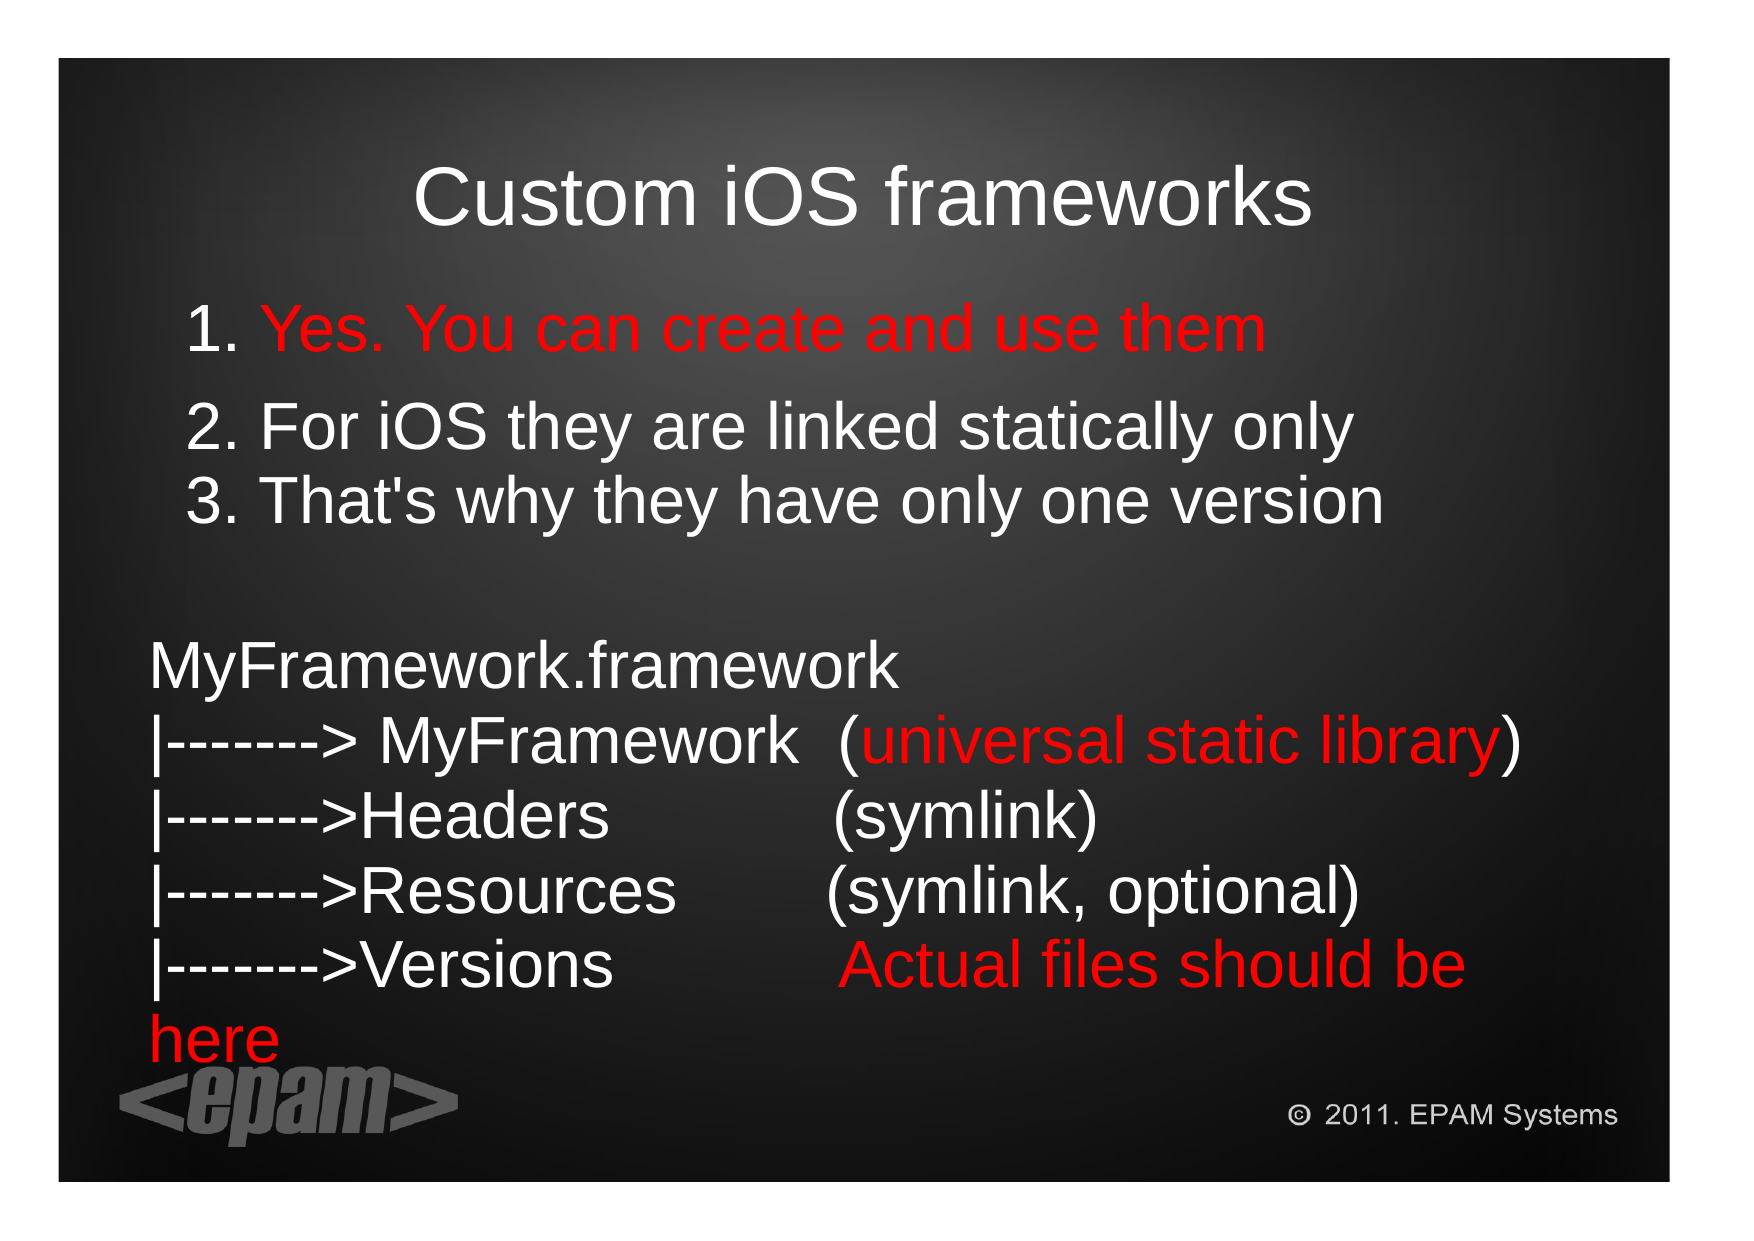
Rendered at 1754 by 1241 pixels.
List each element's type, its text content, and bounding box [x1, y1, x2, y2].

text_box 2. For iOS they are linked statically only 3. That's why they have only one version [171, 381, 1559, 546]
text_box 1. Yes. You can create and use them [171, 283, 1559, 374]
text_box MyFramework.framework |-------> MyFramework (universal static library) |------->Headers (symlink) |------->Resources (symlink, optional) |------->Versions Actual files should be here [133, 621, 1634, 1010]
title Custom iOS frameworks [138, 103, 1589, 291]
picture [58, 58, 1670, 1182]
